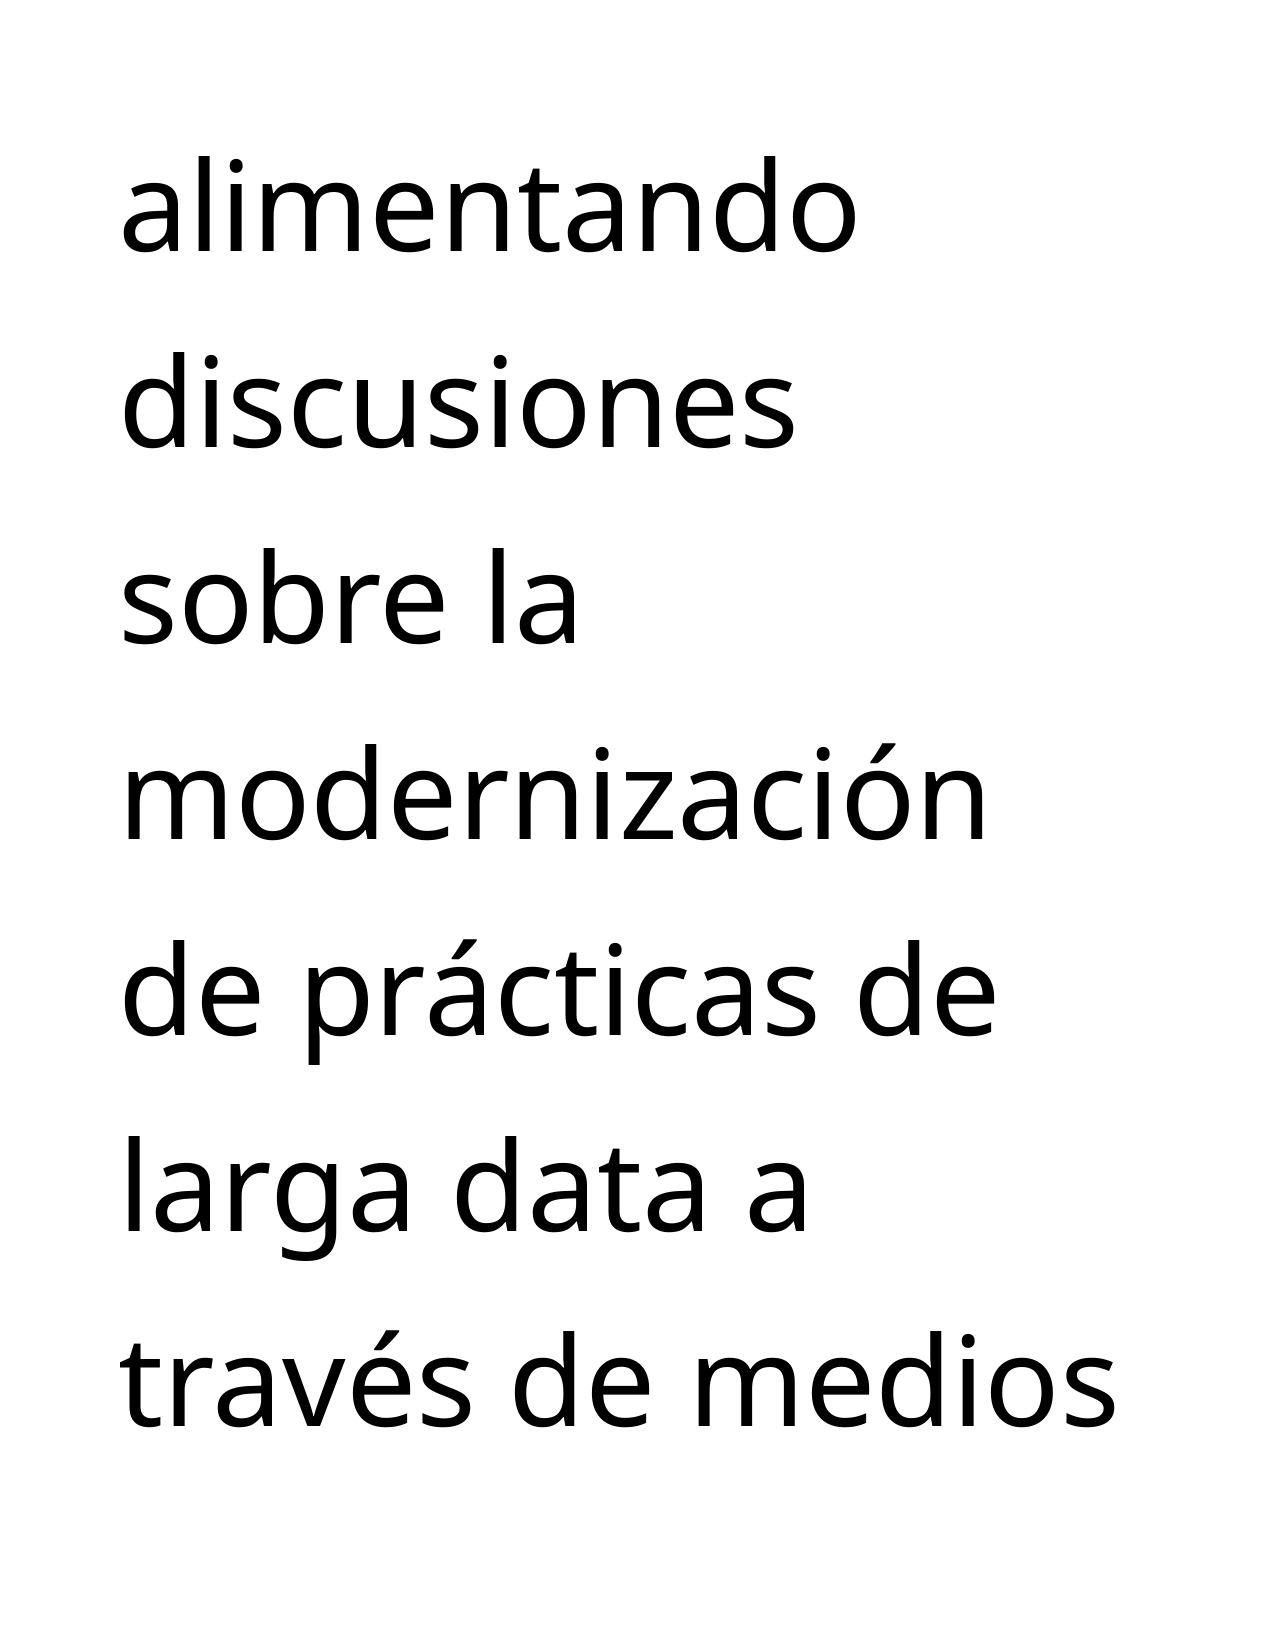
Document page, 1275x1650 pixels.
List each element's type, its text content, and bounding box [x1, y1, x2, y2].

text alimentando discusiones sobre la modernización de prácticas de larga data a través de medios [118, 118, 1157, 1463]
